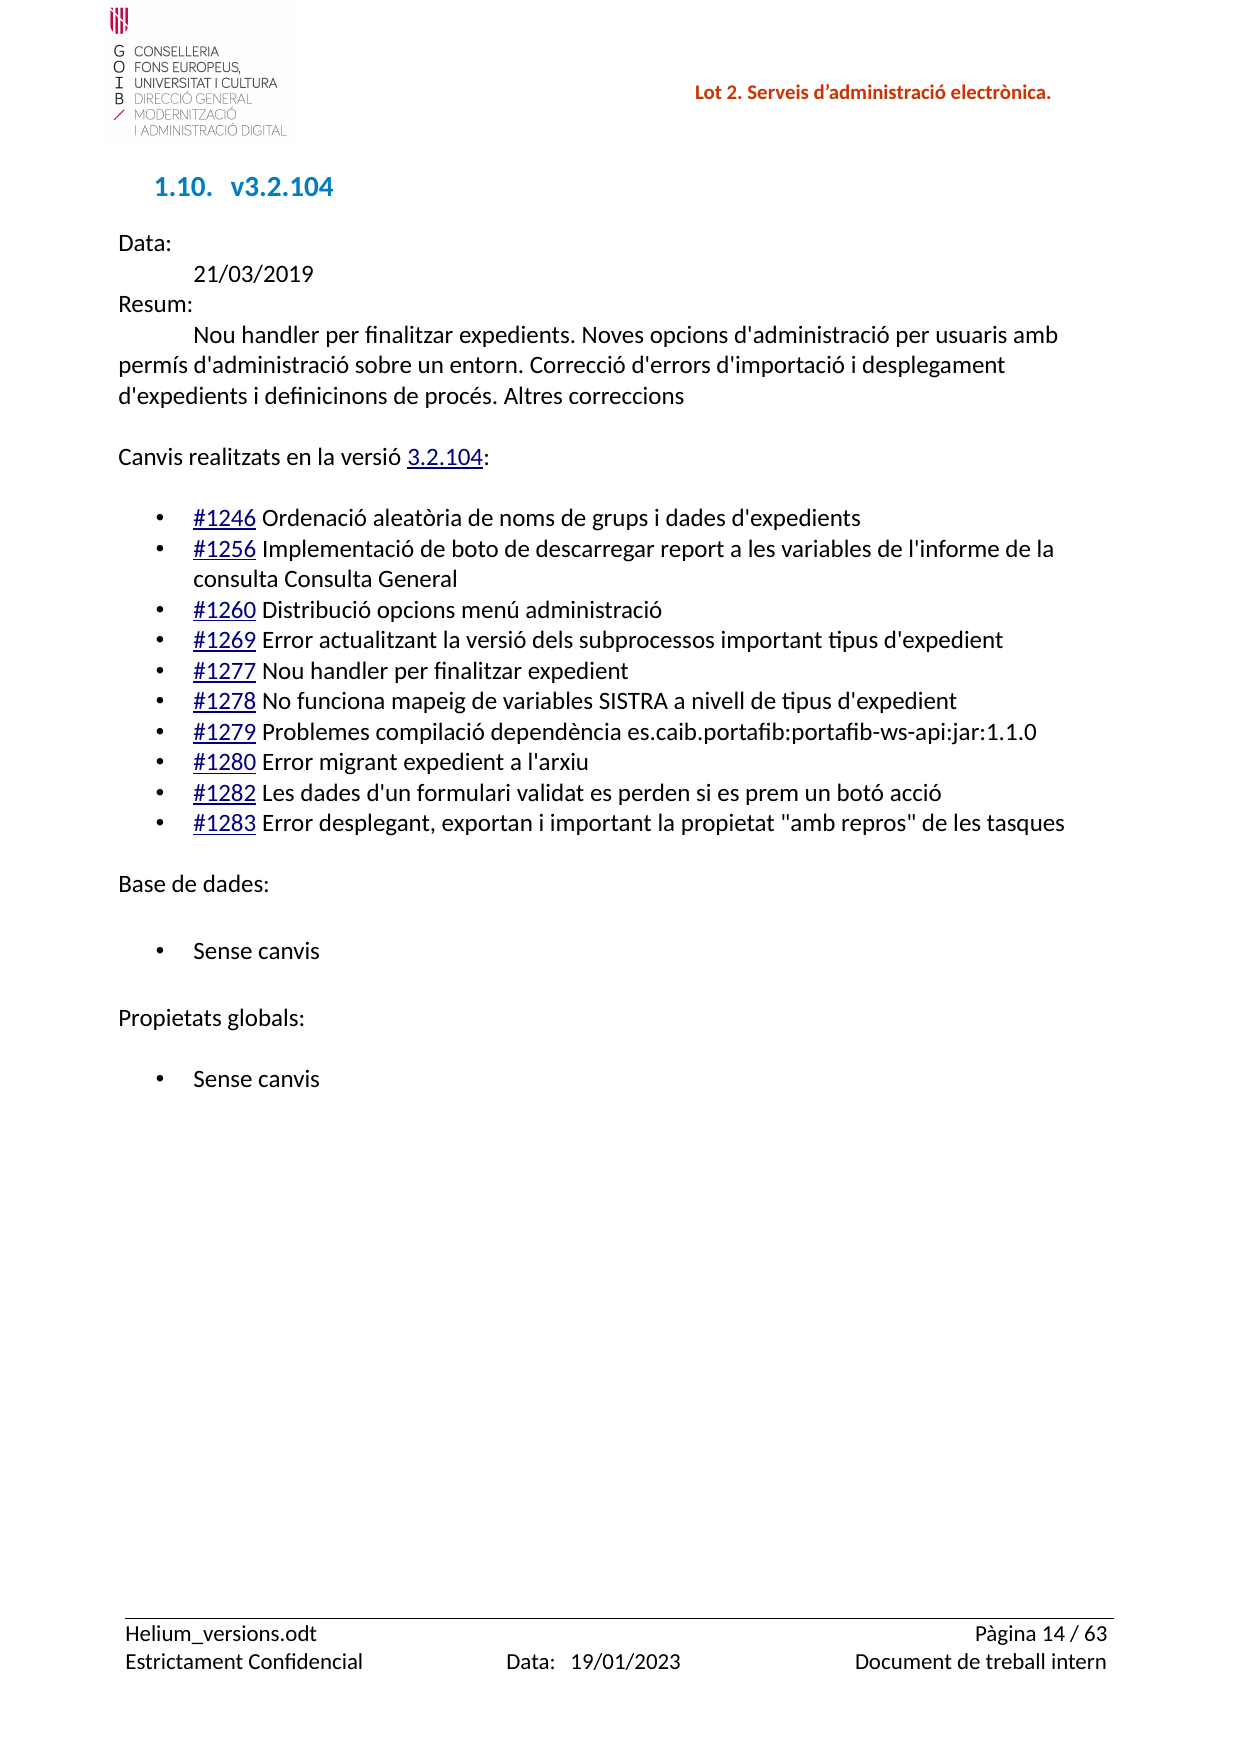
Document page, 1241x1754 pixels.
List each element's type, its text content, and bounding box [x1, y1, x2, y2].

text Resum: [118, 289, 1122, 319]
list #1246 Ordenació aleatòria de noms de grups i dades d'expedients [156, 502, 1122, 533]
list #1256 Implementació de boto de descarregar report a les variables de l'informe de la consulta Consulta General [156, 533, 1122, 594]
list #1280 Error migrant expedient a l'arxiu [156, 746, 1122, 777]
picture [100, 0, 297, 144]
list #1260 Distribució opcions menú administració [156, 594, 1122, 624]
text Propietats globals: [118, 1002, 1122, 1033]
text Canvis realitzats en la versió 3.2.104: [118, 441, 1122, 472]
list Sense canvis [156, 936, 1122, 966]
text 21/03/2019 [118, 258, 1122, 289]
list Sense canvis [156, 1063, 1122, 1094]
list #1277 Nou handler per finalitzar expedient [156, 655, 1122, 685]
list #1282 Les dades d'un formulari validat es perden si es prem un botó acció [156, 777, 1122, 807]
list #1269 Error actualitzant la versió dels subprocessos important tipus d'expedient [156, 624, 1122, 655]
text Nou handler per finalitzar expedients. Noves opcions d'administració per usuaris amb permís d'administració sobre un entorn. Correcció d'errors d'importació i desplegament d'expedients i definicinons de procés. Altres correccions [118, 319, 1122, 411]
text Data: [118, 228, 1122, 258]
subtitle v3.2.104 [153, 168, 1122, 204]
list #1279 Problemes compilació dependència es.caib.portafib:portafib-ws-api:jar:1.1.0 [156, 716, 1122, 746]
list #1278 No funciona mapeig de variables SISTRA a nivell de tipus d'expedient [156, 685, 1122, 716]
text Base de dades: [118, 868, 1122, 899]
list #1283 Error desplegant, exportan i important la propietat "amb repros" de les tasques [156, 807, 1122, 838]
